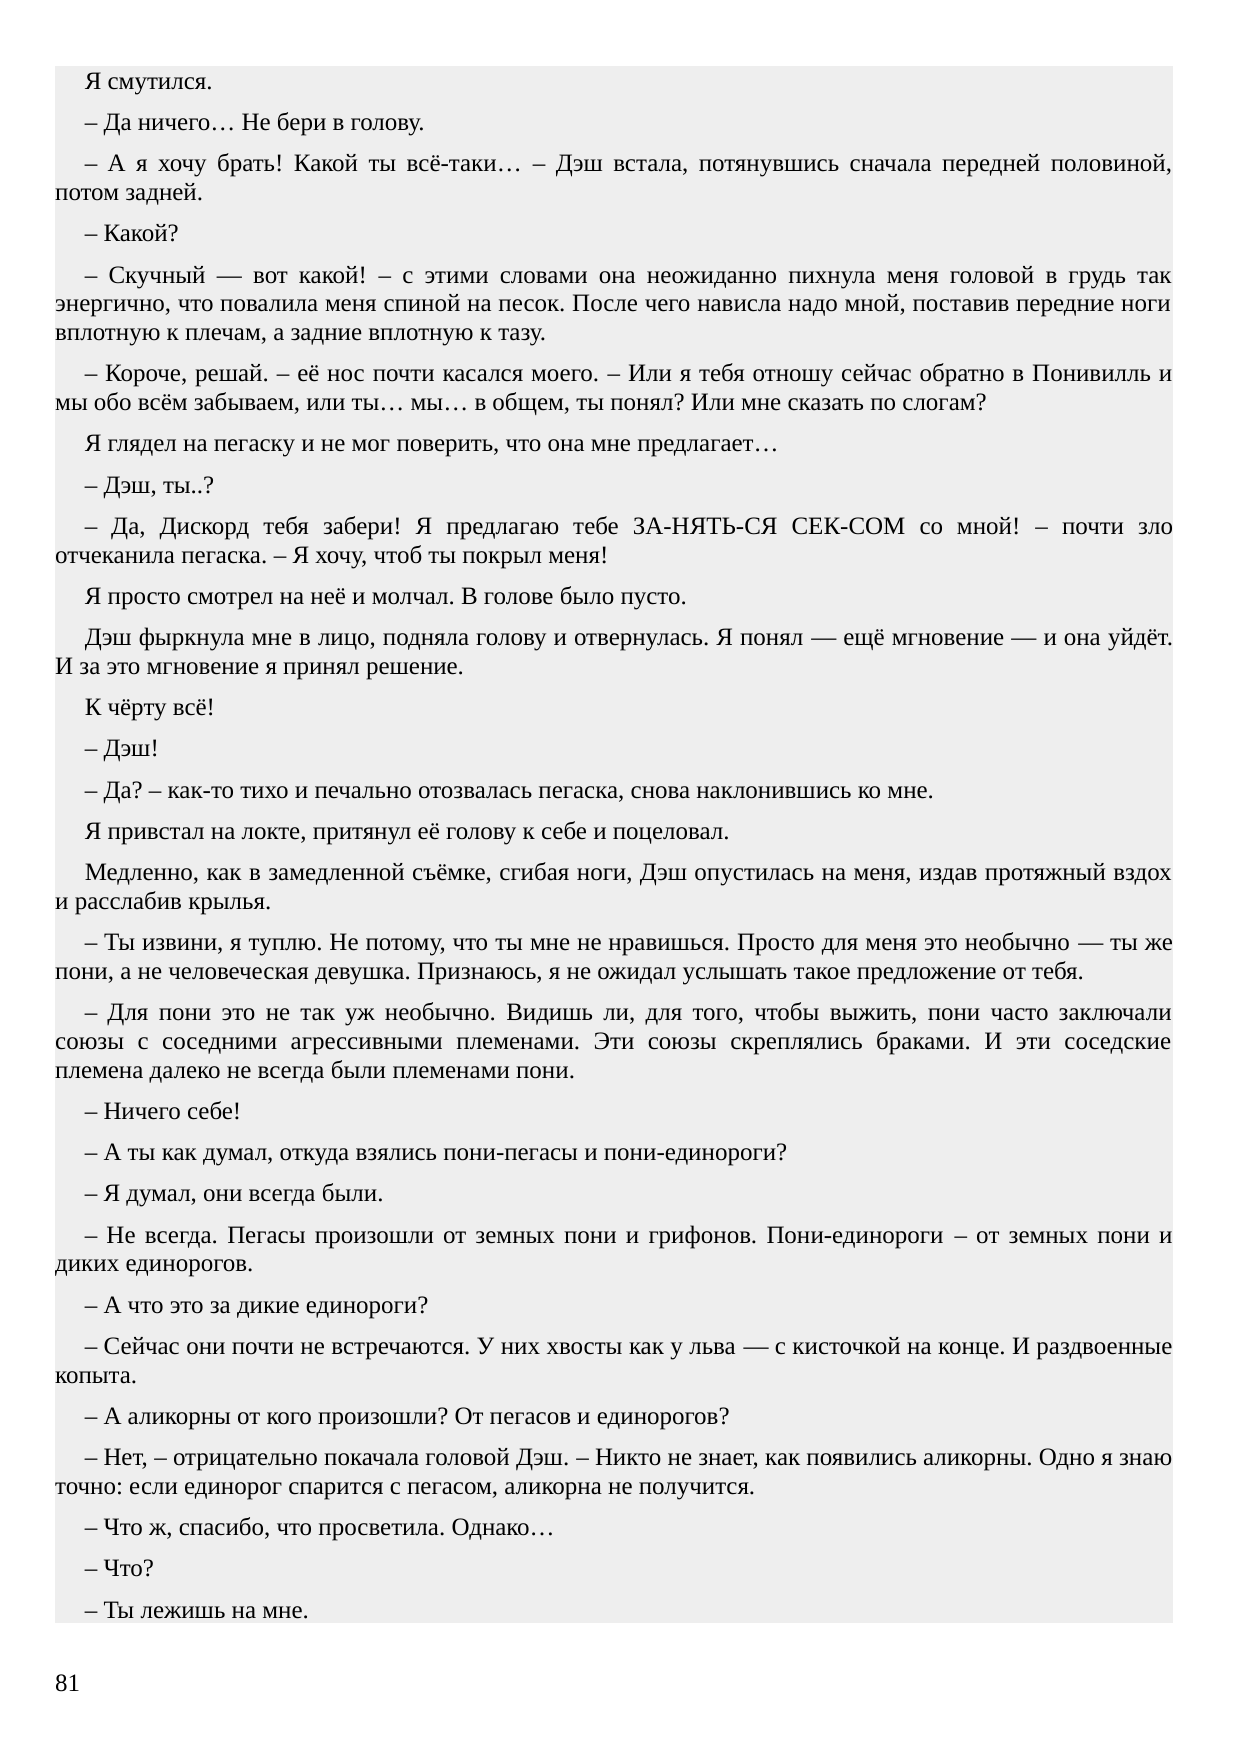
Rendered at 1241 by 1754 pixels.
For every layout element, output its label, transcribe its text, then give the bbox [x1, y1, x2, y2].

text Медленно, как в замедленной съёмке, сгибая ноги, Дэш опустилась на меня, издав протяжный вздох и расслабив крылья. [55, 857, 1173, 915]
text – А ты как думал, откуда взялись пони-пегасы и пони-единороги? [55, 1137, 1173, 1166]
text – Не всегда. Пегасы произошли от земных пони и грифонов. Пони-единороги – от земных пони и диких единорогов. [55, 1220, 1173, 1277]
text – Сейчас они почти не встречаются. У них хвосты как у льва — с кисточкой на конце. И раздвоенные копыта. [55, 1331, 1173, 1388]
text Я просто смотрел на неё и молчал. В голове было пусто. [55, 581, 1173, 610]
text – А я хочу брать! Какой ты всё-таки… – Дэш встала, потянувшись сначала передней половиной, потом задней. [55, 148, 1173, 206]
text Я смутился. [55, 66, 1173, 95]
text – Ты лежишь на мне. [55, 1595, 1173, 1623]
text Я глядел на пегаску и не мог поверить, что она мне предлагает… [55, 428, 1173, 457]
text – Ты извини, я туплю. Не потому, что ты мне не нравишься. Просто для меня это необычно — ты же пони, а не человеческая девушка. Признаюсь, я не ожидал услышать такое предложение от тебя. [55, 927, 1173, 985]
text – Да, Дискорд тебя забери! Я предлагаю тебе ЗА-НЯТЬ-СЯ СЕК-СОМ со мной! – почти зло отчеканила пегаска. – Я хочу, чтоб ты покрыл меня! [55, 511, 1173, 568]
text – Короче, решай. – её нос почти касался моего. – Или я тебя отношу сейчас обратно в Понивилль и мы обо всём забываем, или ты… мы… в общем, ты понял? Или мне сказать по слогам? [55, 358, 1173, 416]
text – Ничего себе! [55, 1096, 1173, 1125]
text – Да? – как-то тихо и печально отозвалась пегаска, снова наклонившись ко мне. [55, 775, 1173, 803]
text – Скучный — вот какой! – с этими словами она неожиданно пихнула меня головой в грудь так энергично, что повалила меня спиной на песок. После чего нависла надо мной, поставив передние ноги вплотную к плечам, а задние вплотную к тазу. [55, 260, 1173, 346]
text – Что ж, спасибо, что просветила. Однако… [55, 1512, 1173, 1541]
text – Да ничего… Не бери в голову. [55, 107, 1173, 136]
text – Дэш! [55, 733, 1173, 762]
text – А что это за дикие единороги? [55, 1290, 1173, 1318]
text – Дэш, ты..? [55, 470, 1173, 498]
text К чёрту всё! [55, 692, 1173, 721]
text – Нет, – отрицательно покачала головой Дэш. – Никто не знает, как появились аликорны. Одно я знаю точно: если единорог спарится с пегасом, аликорна не получится. [55, 1442, 1173, 1500]
text – Какой? [55, 218, 1173, 247]
text – Что? [55, 1553, 1173, 1582]
text – Для пони это не так уж необычно. Видишь ли, для того, чтобы выжить, пони часто заключали союзы с соседними агрессивными племенами. Эти союзы скреплялись браками. И эти соседские племена далеко не всегда были племенами пони. [55, 997, 1173, 1083]
text – А аликорны от кого произошли? От пегасов и единорогов? [55, 1401, 1173, 1430]
text – Я думал, они всегда были. [55, 1178, 1173, 1207]
text Я привстал на локте, притянул её голову к себе и поцеловал. [55, 816, 1173, 845]
text Дэш фыркнула мне в лицо, подняла голову и отвернулась. Я понял — ещё мгновение — и она уйдёт. И за это мгновение я принял решение. [55, 622, 1173, 680]
